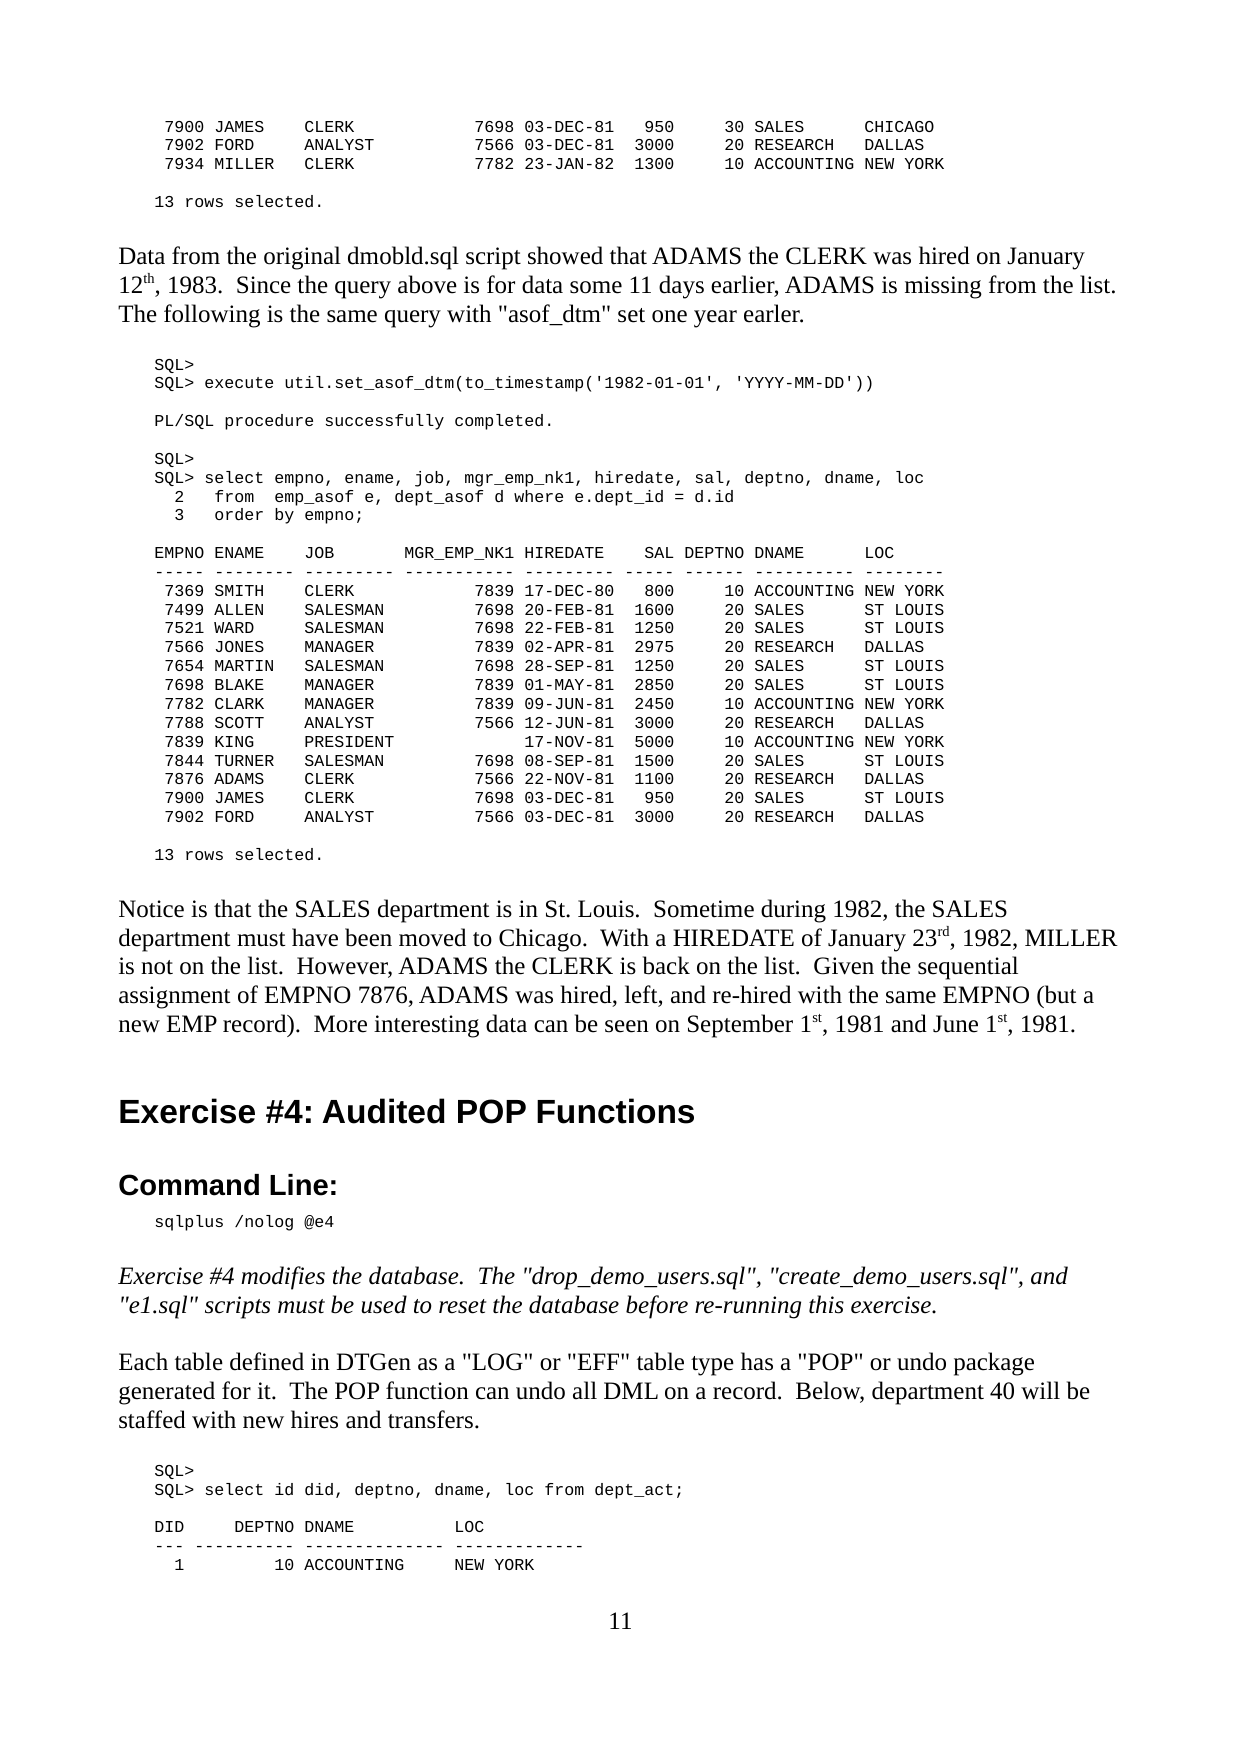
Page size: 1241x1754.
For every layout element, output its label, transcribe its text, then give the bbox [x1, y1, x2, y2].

text 7654 MARTIN SALESMAN 7698 28-SEP-81 1250 20 SALES ST LOUIS [154, 658, 1086, 677]
subtitle Command Line: [118, 1168, 1122, 1201]
text Exercise #4 modifies the database. The "drop_demo_users.sql", "create_demo_users.sql", and "e1.sql" scripts must be used to reset the database before re-running this exercise. [118, 1261, 1122, 1319]
text 13 rows selected. [154, 193, 1086, 212]
text SQL> select empno, ename, job, mgr_emp_nk1, hiredate, sal, deptno, dname, loc [154, 469, 1086, 488]
text 7900 JAMES CLERK 7698 03-DEC-81 950 20 SALES ST LOUIS [154, 790, 1086, 809]
text --- ---------- -------------- ------------- [154, 1538, 1086, 1557]
text 7566 JONES MANAGER 7839 02-APR-81 2975 20 RESEARCH DALLAS [154, 639, 1086, 658]
text 7521 WARD SALESMAN 7698 22-FEB-81 1250 20 SALES ST LOUIS [154, 620, 1086, 639]
text PL/SQL procedure successfully completed. [154, 413, 1086, 432]
text SQL> [154, 356, 1086, 375]
text 7788 SCOTT ANALYST 7566 12-JUN-81 3000 20 RESEARCH DALLAS [154, 714, 1086, 733]
text 7900 JAMES CLERK 7698 03-DEC-81 950 30 SALES CHICAGO [154, 118, 1086, 137]
text EMPNO ENAME JOB MGR_EMP_NK1 HIREDATE SAL DEPTNO DNAME LOC [154, 545, 1086, 563]
text 13 rows selected. [154, 846, 1086, 865]
text SQL> [154, 450, 1086, 469]
text ----- -------- --------- ----------- --------- ----- ------ ---------- -------- [154, 563, 1086, 582]
text Each table defined in DTGen as a "LOG" or "EFF" table type has a "POP" or undo package generated for it. The POP function can undo all DML on a record. Below, department 40 will be staffed with new hires and transfers. [118, 1347, 1122, 1434]
text 7782 CLARK MANAGER 7839 09-JUN-81 2450 10 ACCOUNTING NEW YORK [154, 696, 1086, 714]
subtitle Exercise #4: Audited POP Functions [118, 1091, 1122, 1130]
text 3 order by empno; [154, 507, 1086, 526]
text 7844 TURNER SALESMAN 7698 08-SEP-81 1500 20 SALES ST LOUIS [154, 752, 1086, 771]
text Notice is that the SALES department is in St. Louis. Sometime during 1982, the SALES department must have been moved to Chicago. With a HIREDATE of January 23rd, 1982, MILLER is not on the list. However, ADAMS the CLERK is back on the list. Given the sequential assignment of EMPNO 7876, ADAMS was hired, left, and re-hired with the same EMPNO (but a new EMP record). More interesting data can be seen on September 1st, 1981 and June 1st, 1981. [118, 894, 1122, 1038]
text SQL> [154, 1462, 1086, 1481]
text 7698 BLAKE MANAGER 7839 01-MAY-81 2850 20 SALES ST LOUIS [154, 677, 1086, 696]
text 7876 ADAMS CLERK 7566 22-NOV-81 1100 20 RESEARCH DALLAS [154, 771, 1086, 790]
text 7902 FORD ANALYST 7566 03-DEC-81 3000 20 RESEARCH DALLAS [154, 137, 1086, 156]
text 2 from emp_asof e, dept_asof d where e.dept_id = d.id [154, 488, 1086, 507]
text 7499 ALLEN SALESMAN 7698 20-FEB-81 1600 20 SALES ST LOUIS [154, 601, 1086, 620]
text 7369 SMITH CLERK 7839 17-DEC-80 800 10 ACCOUNTING NEW YORK [154, 582, 1086, 601]
text 1 10 ACCOUNTING NEW YORK [154, 1557, 1086, 1576]
text SQL> execute util.set_asof_dtm(to_timestamp('1982-01-01', 'YYYY-MM-DD')) [154, 375, 1086, 394]
text DID DEPTNO DNAME LOC [154, 1519, 1086, 1538]
text 7839 KING PRESIDENT 17-NOV-81 5000 10 ACCOUNTING NEW YORK [154, 733, 1086, 752]
text 7902 FORD ANALYST 7566 03-DEC-81 3000 20 RESEARCH DALLAS [154, 809, 1086, 827]
text Data from the original dmobld.sql script showed that ADAMS the CLERK was hired on January 12th, 1983. Since the query above is for data some 11 days earlier, ADAMS is missing from the list. The following is the same query with "asof_dtm" set one year earler. [118, 241, 1122, 327]
text sqlplus /nolog @e4 [154, 1214, 1086, 1232]
text SQL> select id did, deptno, dname, loc from dept_act; [154, 1481, 1086, 1500]
text 7934 MILLER CLERK 7782 23-JAN-82 1300 10 ACCOUNTING NEW YORK [154, 156, 1086, 175]
